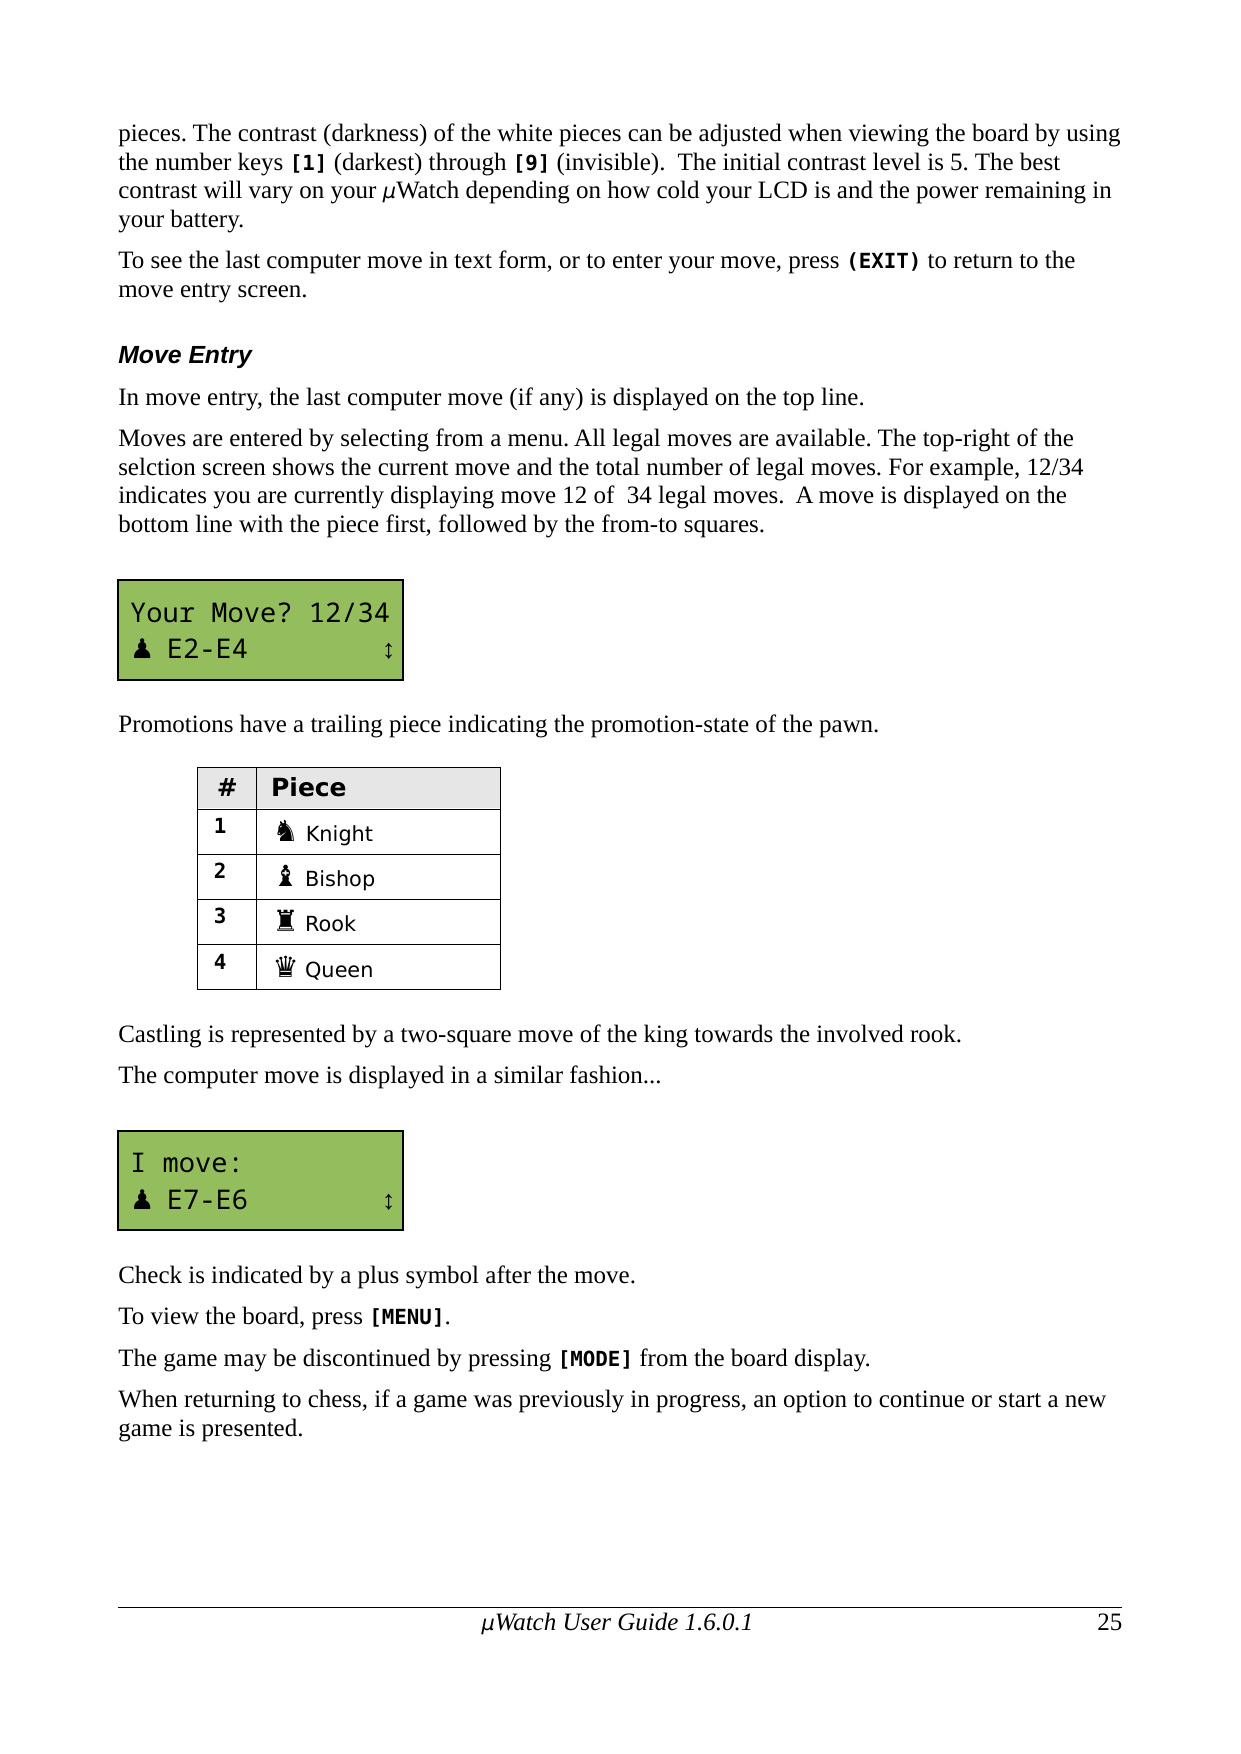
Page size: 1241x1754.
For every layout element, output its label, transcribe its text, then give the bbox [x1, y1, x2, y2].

table_cell ♛ Queen [257, 945, 500, 989]
text Check is indicated by a plus symbol after the move. [118, 1231, 1122, 1289]
text The game may be discontinued by pressing [MODE] from the board display. [118, 1343, 1122, 1371]
table_cell ♞ Knight [257, 810, 500, 854]
text When returning to chess, if a game was previously in progress, an option to continue or start a new game is presented. [118, 1384, 1122, 1441]
text pieces. The contrast (darkness) of the white pieces can be adjusted when viewing the board by using the number keys [1] (darkest) through [9] (invisible). The initial contrast level is 5. The best contrast will vary on your μWatch depending on how cold your LCD is and the power remaining in your battery. [118, 118, 1122, 233]
table_cell 3 [198, 900, 256, 944]
text Promotions have a trailing piece indicating the promotion-state of the pawn. [118, 681, 1122, 767]
table_cell 1 [198, 810, 256, 854]
table_header I move: ♟ E7-E6 ↕ [119, 1132, 402, 1229]
text Castling is represented by a two-square move of the king towards the involved rook. [118, 1019, 1122, 1047]
subtitle Move Entry [118, 341, 1122, 369]
table_header # [198, 768, 256, 808]
text Moves are entered by selecting from a menu. All legal moves are available. The top-right of the selction screen shows the current move and the total number of legal moves. For example, 12/34 indicates you are currently displaying move 12 of 34 legal moves. A move is displayed on the bottom line with the piece first, followed by the from-to squares. [118, 423, 1122, 567]
table_header Piece [257, 768, 500, 808]
table_cell 4 [198, 945, 256, 989]
table_cell ♜ Rook [257, 900, 500, 944]
text To view the board, press [MENU]. [118, 1301, 1122, 1330]
text To see the last computer move in text form, or to enter your move, press (EXIT) to return to the move entry screen. [118, 246, 1122, 303]
text In move entry, the last computer move (if any) is displayed on the top line. [118, 382, 1122, 410]
table_cell 2 [198, 855, 256, 899]
text The computer move is displayed in a similar fashion... [118, 1060, 1122, 1089]
table_cell ♝ Bishop [257, 855, 500, 899]
table_header Your Move? 12/34 ♟ E2-E4 ↕ [119, 581, 402, 678]
